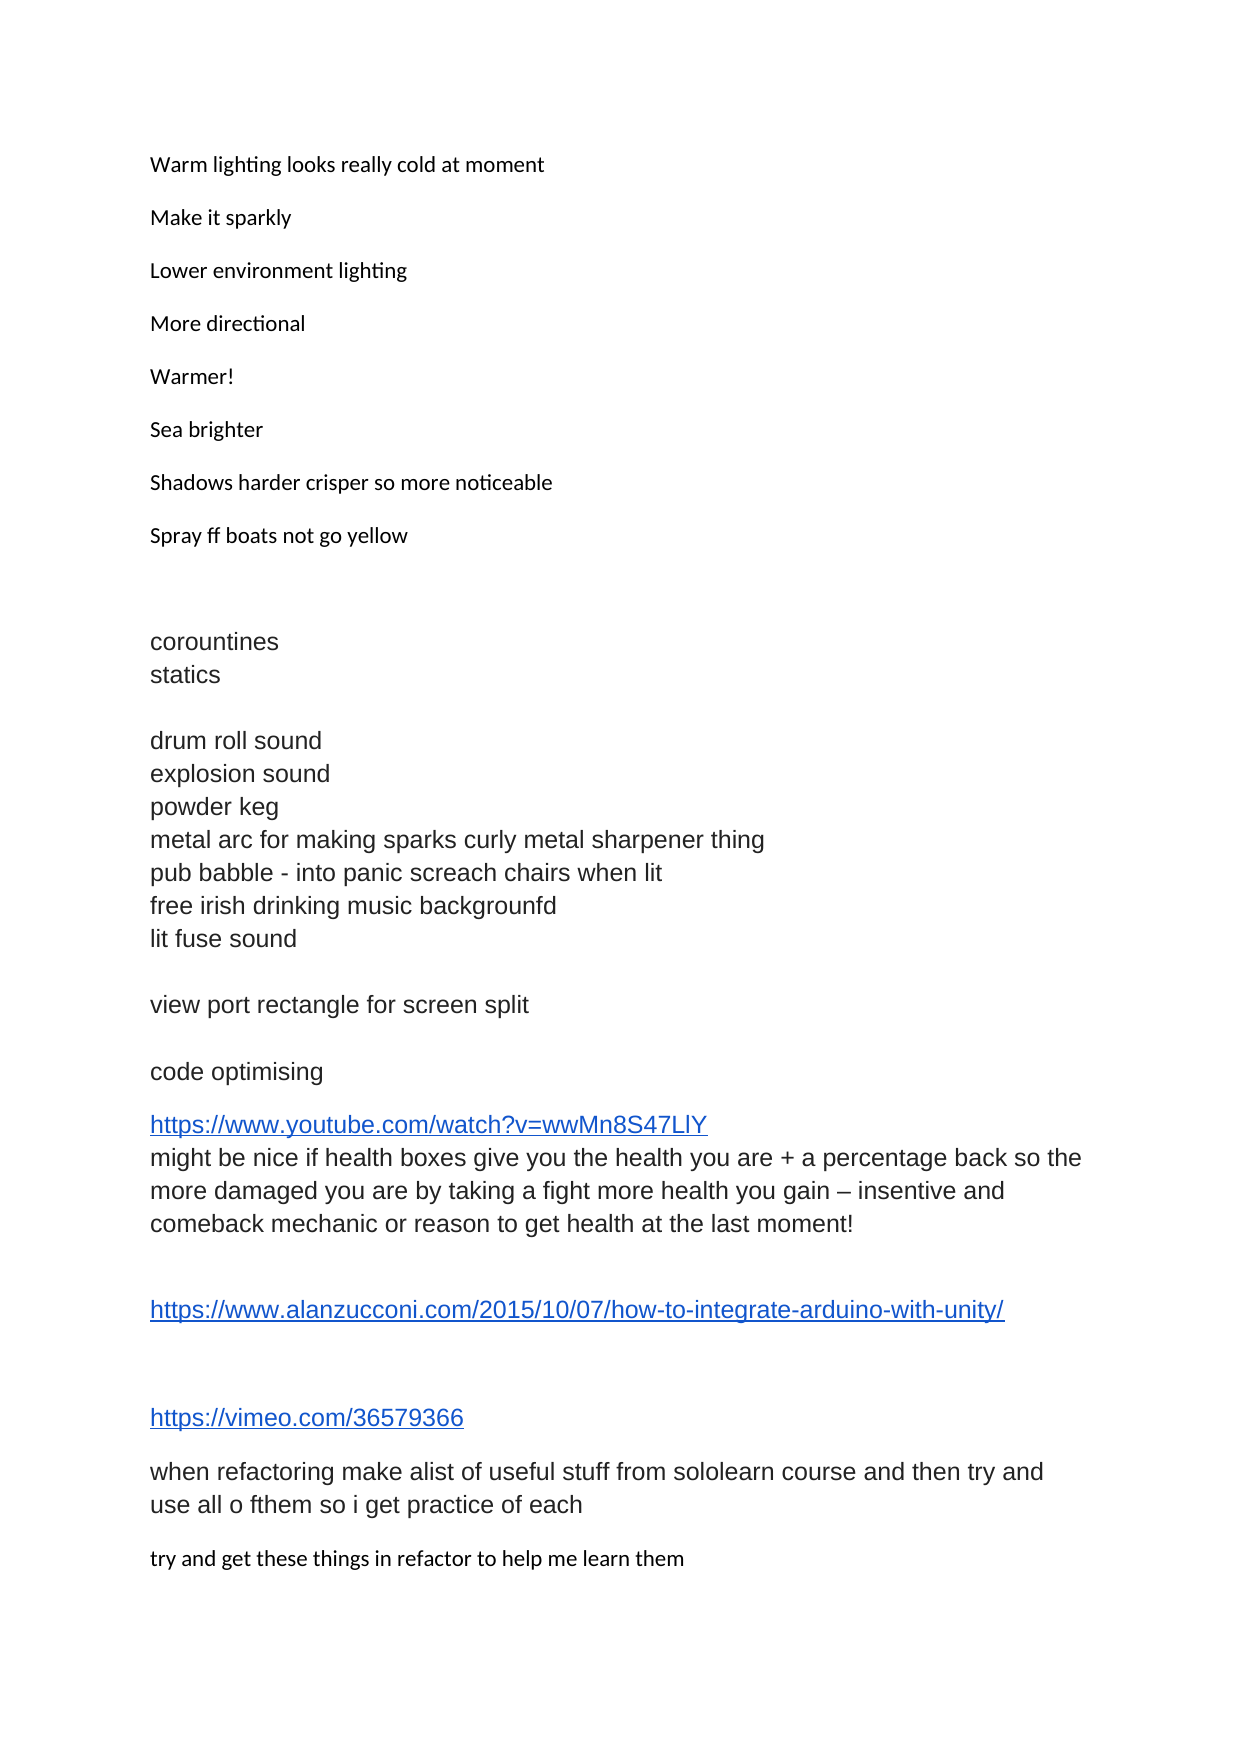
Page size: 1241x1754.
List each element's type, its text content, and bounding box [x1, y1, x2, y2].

text pub babble - into panic screach chairs when lit [150, 858, 1090, 887]
text view port rectangle for screen split [150, 990, 1090, 1019]
text Warm lighting looks really cold at moment [150, 150, 1090, 178]
text statics [150, 660, 1090, 689]
text try and get these things in refactor to help me learn them [150, 1544, 1090, 1573]
text Sea brighter [150, 415, 1090, 443]
text Shadows harder crisper so more noticeable [150, 468, 1090, 496]
text drum roll sound [150, 726, 1090, 755]
text free irish drinking music backgrounfd [150, 891, 1090, 920]
text Lower environment lighting [150, 256, 1090, 284]
text metal arc for making sparks curly metal sharpener thing [150, 825, 1090, 854]
text https://www.youtube.com/watch?v=wwMn8S47LlY [150, 1110, 1090, 1139]
text Warmer! [150, 362, 1090, 390]
text when refactoring make alist of useful stuff from sololearn course and then try and use all o fthem so i get practice of each [150, 1457, 1090, 1519]
text might be nice if health boxes give you the health you are + a percentage back so the more damaged you are by taking a fight more health you gain – insentive and comeback mechanic or reason to get health at the last moment! [150, 1143, 1090, 1238]
text https://www.alanzucconi.com/2015/10/07/how-to-integrate-arduino-with-unity/ [150, 1295, 1090, 1324]
text powder keg [150, 792, 1090, 821]
text Make it sparkly [150, 203, 1090, 231]
text Spray ff boats not go yellow [150, 521, 1090, 549]
text code optimising [150, 1056, 1090, 1085]
text explosion sound [150, 759, 1090, 788]
text corountines [150, 627, 1090, 656]
text https://vimeo.com/36579366 [150, 1403, 1090, 1432]
text lit fuse sound [150, 924, 1090, 953]
text More directional [150, 309, 1090, 337]
